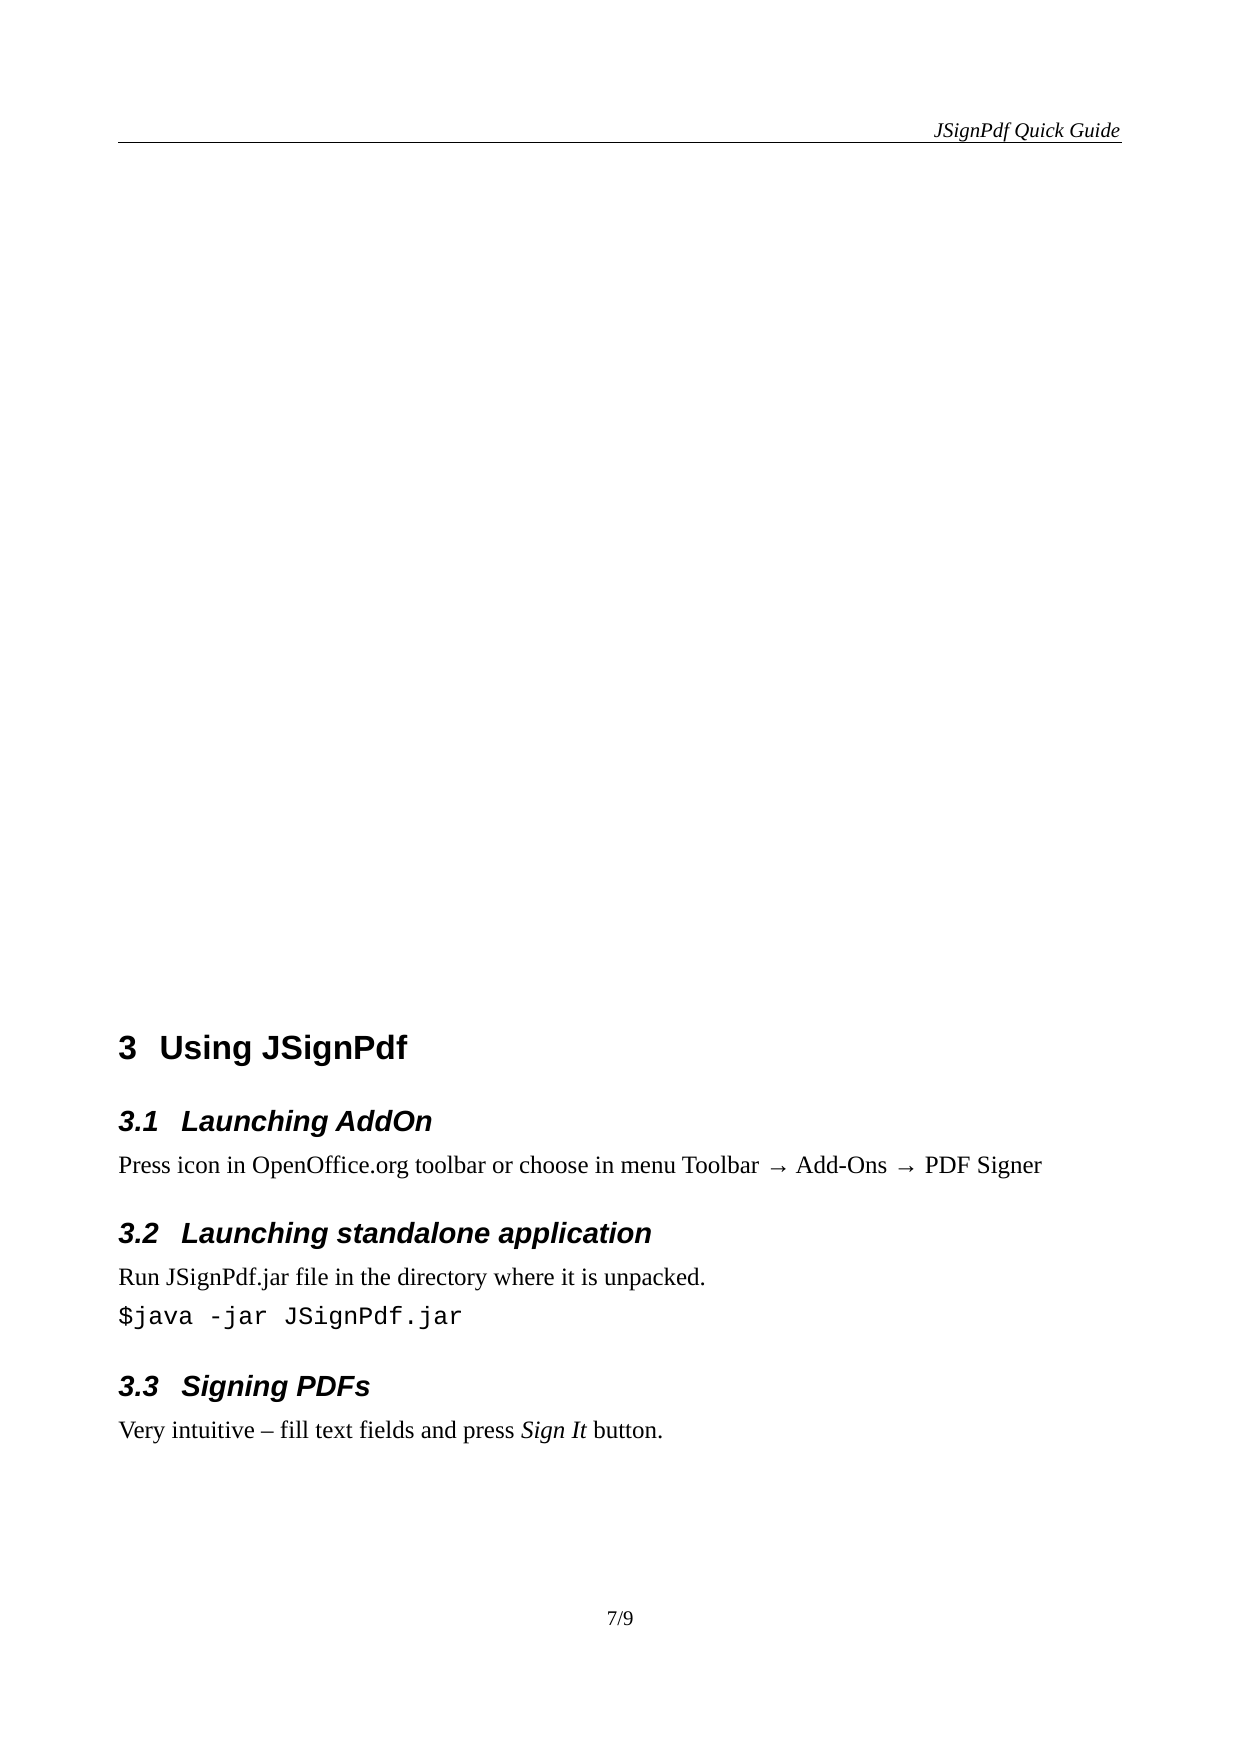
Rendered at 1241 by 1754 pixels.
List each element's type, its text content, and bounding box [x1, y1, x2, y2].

subtitle Launching AddOn [118, 1104, 1122, 1137]
text $java -jar JSignPdf.jar [118, 1303, 1122, 1332]
text Run JSignPdf.jar file in the directory where it is unpacked. [118, 1262, 1122, 1291]
subtitle Using JSignPdf [118, 1028, 1122, 1066]
subtitle Launching standalone application [118, 1216, 1122, 1250]
text Very intuitive – fill text fields and press Sign It button. [118, 1415, 1122, 1444]
subtitle Signing PDFs [118, 1369, 1122, 1403]
text Press icon in OpenOffice.org toolbar or choose in menu Toolbar → Add-Ons → PDF Signer [118, 1150, 1122, 1179]
